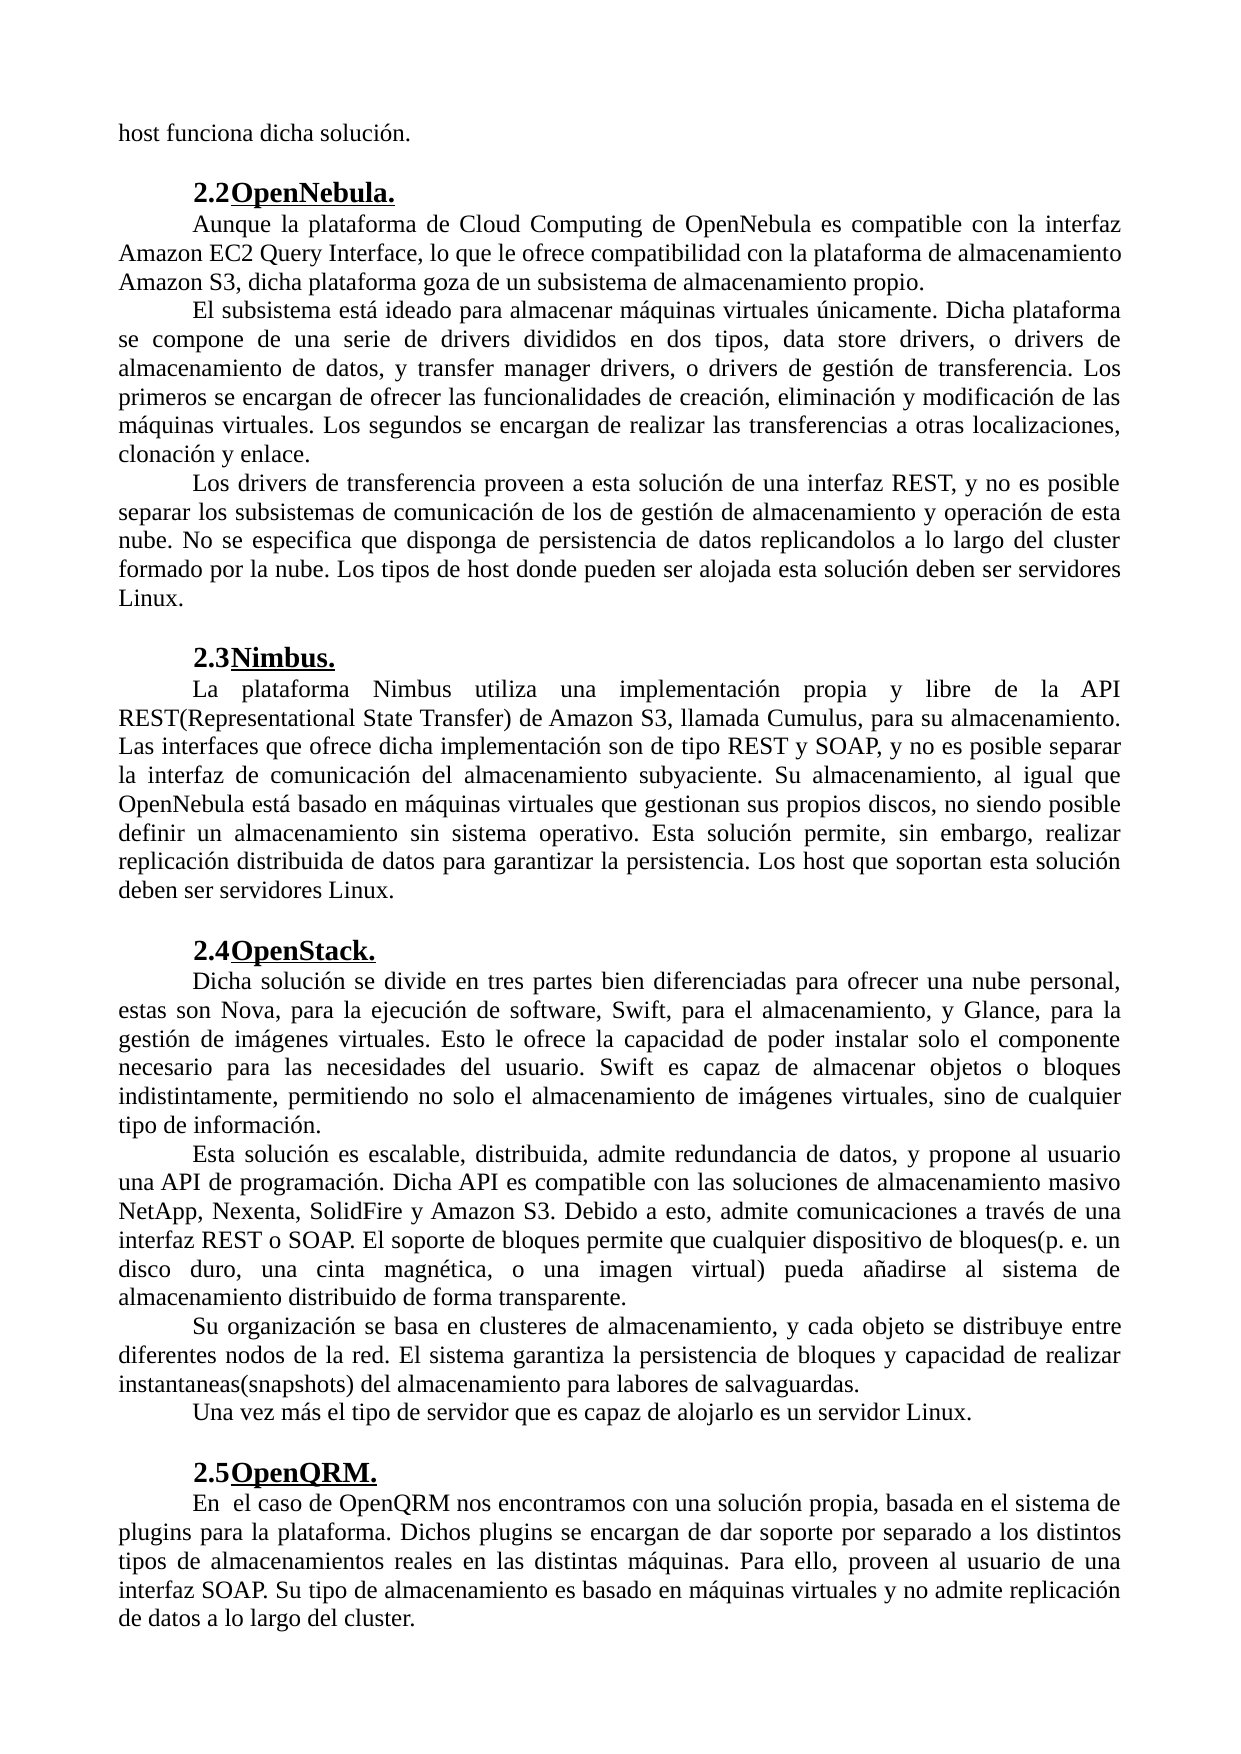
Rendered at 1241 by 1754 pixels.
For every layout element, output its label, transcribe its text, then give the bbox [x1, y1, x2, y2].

text Esta solución es escalable, distribuida, admite redundancia de datos, y propone al usuario una API de programación. Dicha API es compatible con las soluciones de almacenamiento masivo NetApp, Nexenta, SolidFire y Amazon S3. Debido a esto, admite comunicaciones a través de una interfaz REST o SOAP. El soporte de bloques permite que cualquier dispositivo de bloques(p. e. un disco duro, una cinta magnética, o una imagen virtual) pueda añadirse al sistema de almacenamiento distribuido de forma transparente. [118, 1139, 1122, 1311]
text El subsistema está ideado para almacenar máquinas virtuales únicamente. Dicha plataforma se compone de una serie de drivers divididos en dos tipos, data store drivers, o drivers de almacenamiento de datos, y transfer manager drivers, o drivers de gestión de transferencia. Los primeros se encargan de ofrecer las funcionalidades de creación, eliminación y modificación de las máquinas virtuales. Los segundos se encargan de realizar las transferencias a otras localizaciones, clonación y enlace. [118, 295, 1122, 468]
text Dicha solución se divide en tres partes bien diferenciadas para ofrecer una nube personal, estas son Nova, para la ejecución de software, Swift, para el almacenamiento, y Glance, para la gestión de imágenes virtuales. Esto le ofrece la capacidad de poder instalar solo el componente necesario para las necesidades del usuario. Swift es capaz de almacenar objetos o bloques indistintamente, permitiendo no solo el almacenamiento de imágenes virtuales, sino de cualquier tipo de información. [118, 966, 1122, 1139]
text Una vez más el tipo de servidor que es capaz de alojarlo es un servidor Linux. [118, 1397, 1122, 1426]
text host funciona dicha solución. [118, 118, 1122, 147]
list Nimbus. [193, 640, 1122, 674]
text Aunque la plataforma de Cloud Computing de OpenNebula es compatible con la interfaz Amazon EC2 Query Interface, lo que le ofrece compatibilidad con la plataforma de almacenamiento Amazon S3, dicha plataforma goza de un subsistema de almacenamiento propio. [118, 209, 1122, 295]
list OpenQRM. [193, 1455, 1122, 1488]
list OpenStack. [193, 933, 1122, 966]
text Su organización se basa en clusteres de almacenamiento, y cada objeto se distribuye entre diferentes nodos de la red. El sistema garantiza la persistencia de bloques y capacidad de realizar instantaneas(snapshots) del almacenamiento para labores de salvaguardas. [118, 1311, 1122, 1397]
text En el caso de OpenQRM nos encontramos con una solución propia, basada en el sistema de plugins para la plataforma. Dichos plugins se encargan de dar soporte por separado a los distintos tipos de almacenamientos reales en las distintas máquinas. Para ello, proveen al usuario de una interfaz SOAP. Su tipo de almacenamiento es basado en máquinas virtuales y no admite replicación de datos a lo largo del cluster. [118, 1488, 1122, 1632]
list OpenNebula. [193, 176, 1122, 209]
text Los drivers de transferencia proveen a esta solución de una interfaz REST, y no es posible separar los subsistemas de comunicación de los de gestión de almacenamiento y operación de esta nube. No se especifica que disponga de persistencia de datos replicandolos a lo largo del cluster formado por la nube. Los tipos de host donde pueden ser alojada esta solución deben ser servidores Linux. [118, 468, 1122, 612]
text La plataforma Nimbus utiliza una implementación propia y libre de la API REST(Representational State Transfer) de Amazon S3, llamada Cumulus, para su almacenamiento. Las interfaces que ofrece dicha implementación son de tipo REST y SOAP, y no es posible separar la interfaz de comunicación del almacenamiento subyaciente. Su almacenamiento, al igual que OpenNebula está basado en máquinas virtuales que gestionan sus propios discos, no siendo posible definir un almacenamiento sin sistema operativo. Esta solución permite, sin embargo, realizar replicación distribuida de datos para garantizar la persistencia. Los host que soportan esta solución deben ser servidores Linux. [118, 674, 1122, 904]
